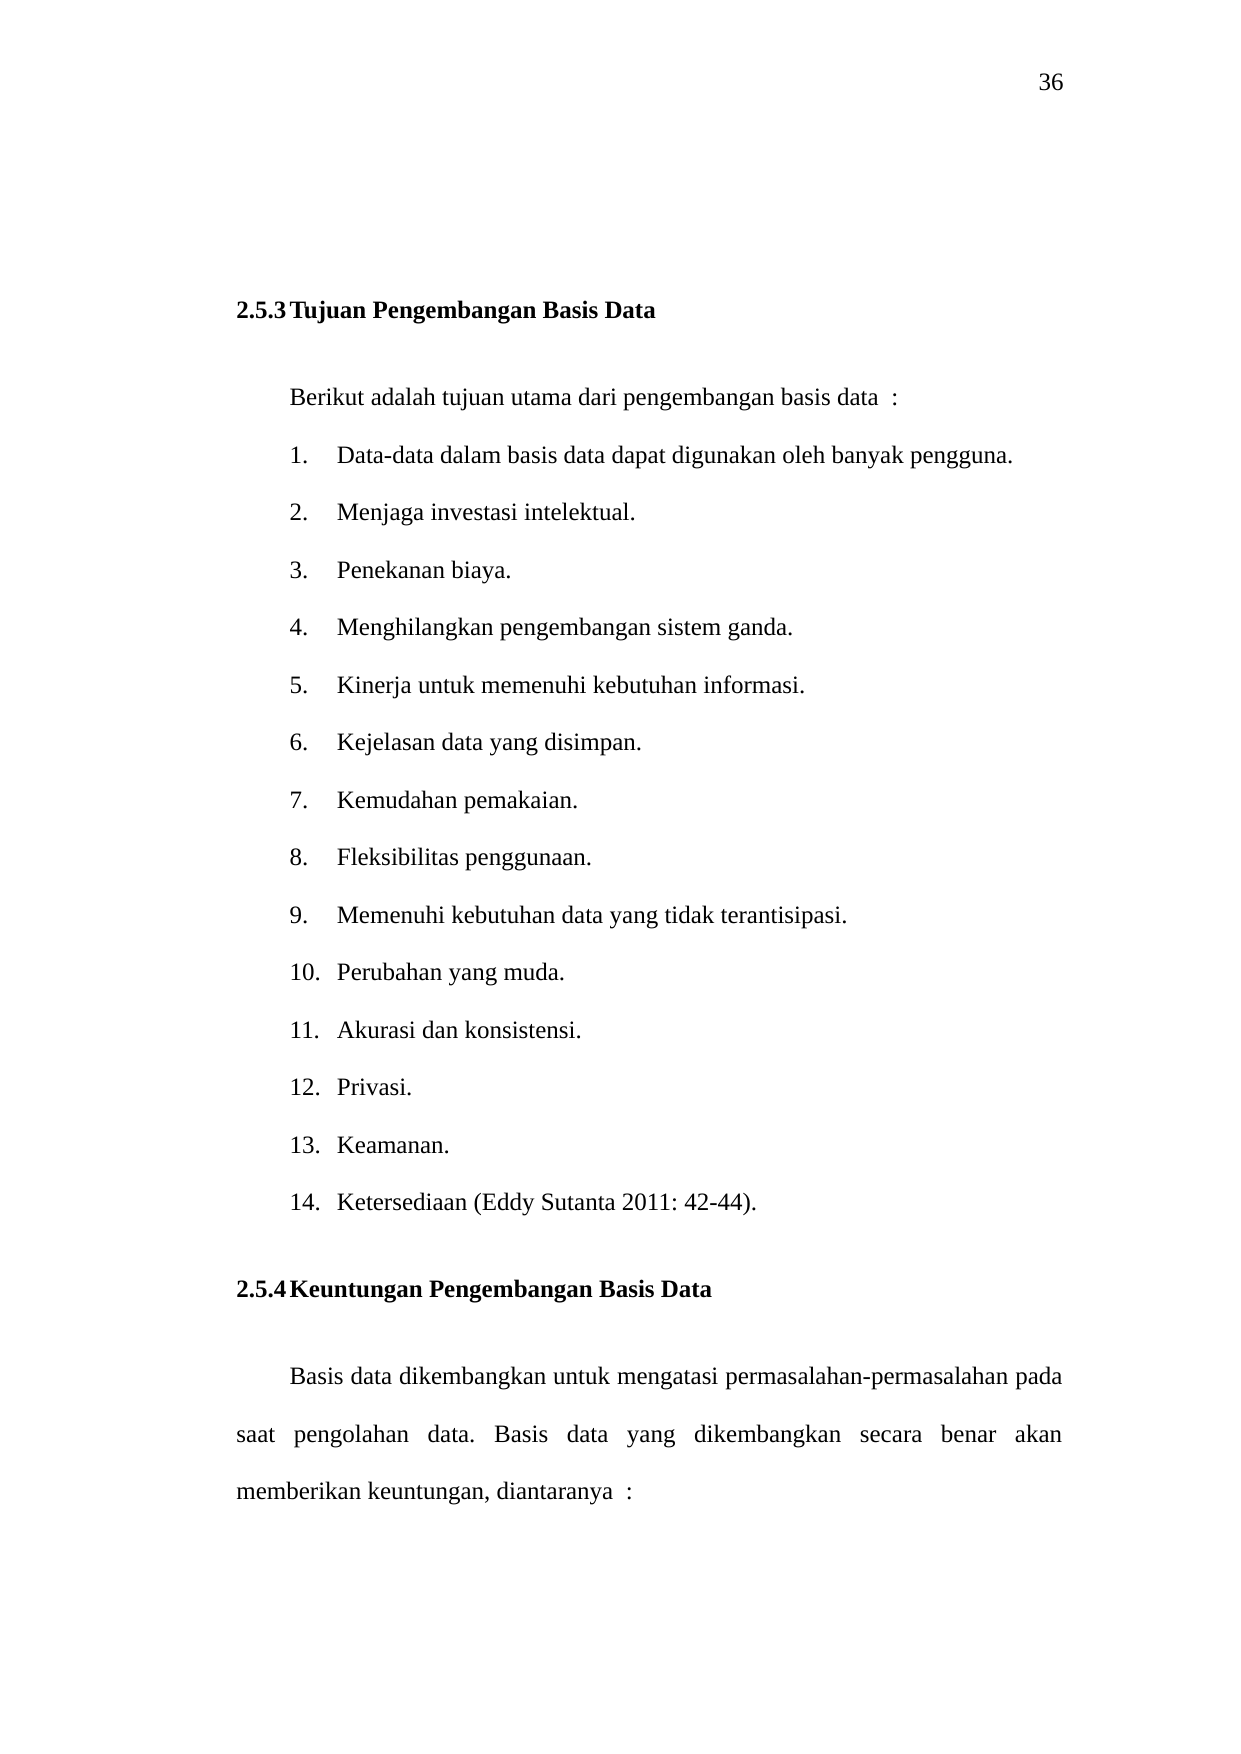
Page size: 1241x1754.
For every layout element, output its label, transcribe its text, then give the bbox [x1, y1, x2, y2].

list Akurasi dan konsistensi. [289, 1015, 1063, 1043]
text Berikut adalah tujuan utama dari pengembangan basis data : [236, 382, 1063, 411]
subtitle 2.5.4 Keuntungan Pengembangan Basis Data [236, 1274, 1063, 1303]
list Memenuhi kebutuhan data yang tidak terantisipasi. [289, 900, 1063, 928]
list Ketersediaan (Eddy Sutanta 2011: 42-44). [289, 1187, 1063, 1216]
list Kejelasan data yang disimpan. [289, 727, 1063, 756]
list Kinerja untuk memenuhi kebutuhan informasi. [289, 670, 1063, 698]
subtitle 2.5.3 Tujuan Pengembangan Basis Data [236, 295, 1063, 324]
list Menghilangkan pengembangan sistem ganda. [289, 612, 1063, 641]
list Kemudahan pemakaian. [289, 785, 1063, 813]
list Fleksibilitas penggunaan. [289, 842, 1063, 871]
list Menjaga investasi intelektual. [289, 497, 1063, 526]
list Keamanan. [289, 1130, 1063, 1158]
list Perubahan yang muda. [289, 957, 1063, 986]
list Data-data dalam basis data dapat digunakan oleh banyak pengguna. [289, 440, 1063, 468]
text Basis data dikembangkan untuk mengatasi permasalahan-permasalahan pada saat pengolahan data. Basis data yang dikembangkan secara benar akan memberikan keuntungan, diantaranya : [236, 1361, 1063, 1505]
list Privasi. [289, 1072, 1063, 1101]
list Penekanan biaya. [289, 555, 1063, 583]
